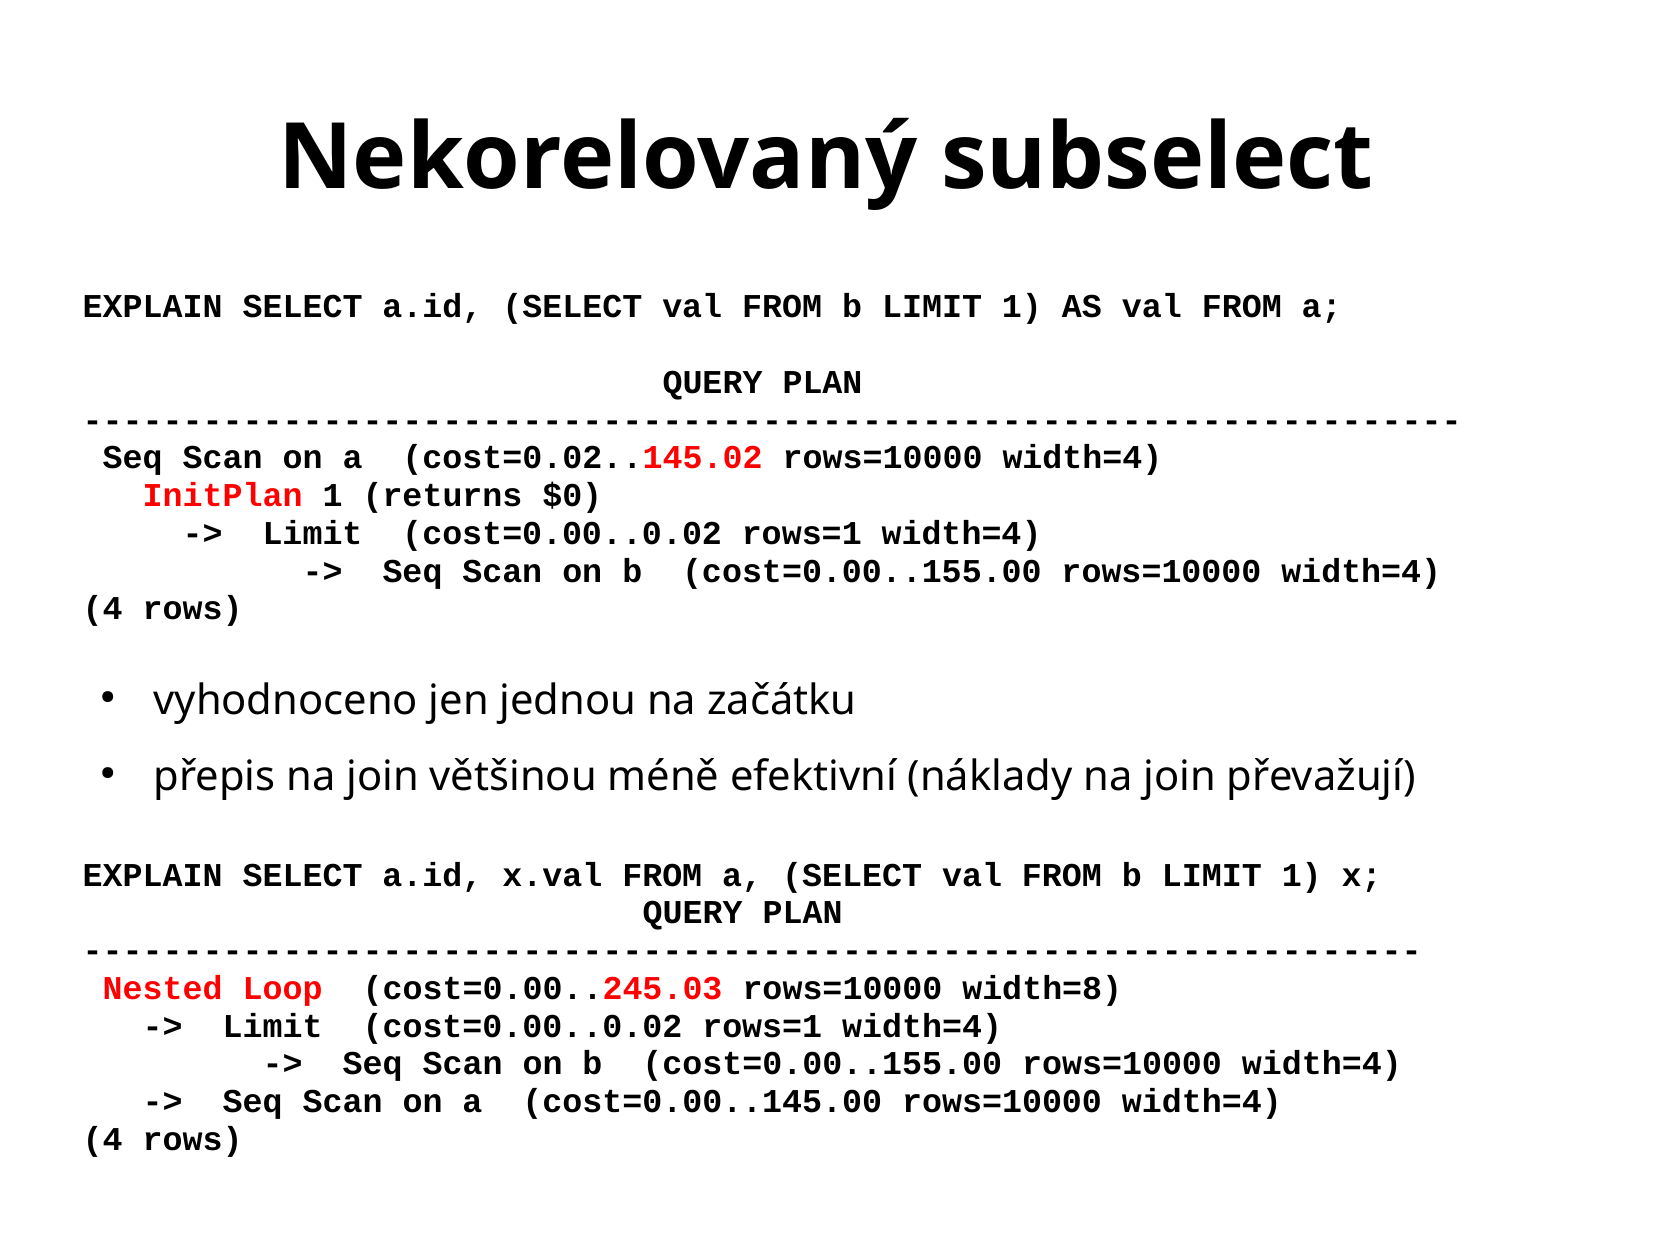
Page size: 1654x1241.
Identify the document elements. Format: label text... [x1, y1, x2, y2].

list EXPLAIN SELECT a.id, (SELECT val FROM b LIMIT 1) AS val FROM a; QUERY PLAN --------------------------------------------------------------------- Seq Scan on a (cost=0.02..145.02 rows=10000 width=4) InitPlan 1 (returns $0) -> Limit (cost=0.00..0.02 rows=1 width=4) -> Seq Scan on b (cost=0.00..155.00 rows=10000 width=4) (4 rows) vyhodnoceno jen jednou na začátku přepis na join většinou méně efektivní (náklady na join převažují) EXPLAIN SELECT a.id, x.val FROM a, (SELECT val FROM b LIMIT 1) x; QUERY PLAN ------------------------------------------------------------------- Nested Loop (cost=0.00..245.03 rows=10000 width=8) -> Limit (cost=0.00..0.02 rows=1 width=4) -> Seq Scan on b (cost=0.00..155.00 rows=10000 width=4) -> Seq Scan on a (cost=0.00..145.00 rows=10000 width=4) (4 rows) [82, 290, 1538, 1171]
title Nekorelovaný subselect [82, 49, 1571, 257]
